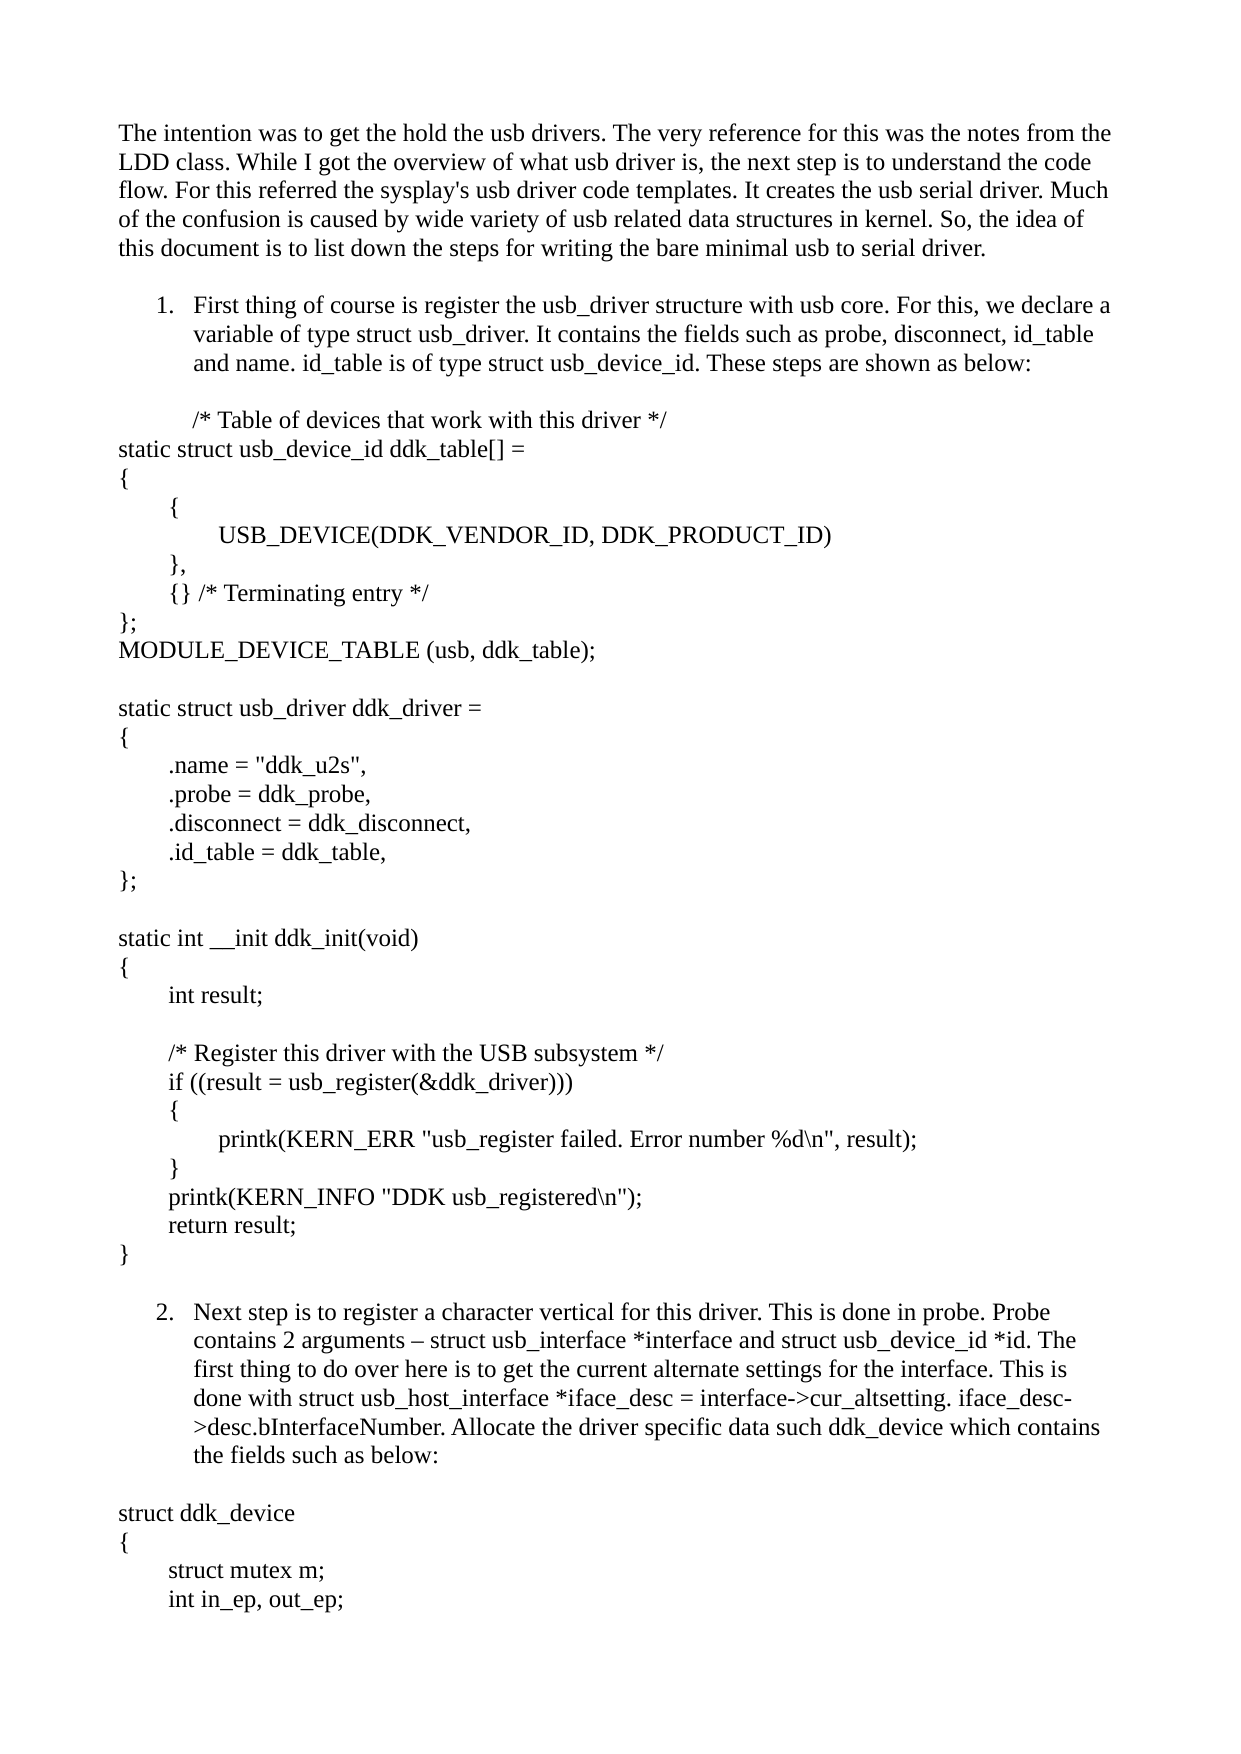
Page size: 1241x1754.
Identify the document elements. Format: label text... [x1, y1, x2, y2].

text }; [118, 607, 1122, 636]
text }; [118, 866, 1122, 894]
text return result; [118, 1211, 1122, 1239]
text struct mutex m; [118, 1556, 1122, 1584]
text printk(KERN_INFO "DDK usb_registered\n"); [118, 1182, 1122, 1211]
text .id_table = ddk_table, [118, 837, 1122, 866]
text { [118, 492, 1122, 521]
text /* Table of devices that work with this driver */ [118, 406, 1122, 434]
text int in_ep, out_ep; [118, 1584, 1122, 1613]
text { [118, 952, 1122, 981]
text printk(KERN_ERR "usb_register failed. Error number %d\n", result); [118, 1124, 1122, 1153]
text { [118, 722, 1122, 751]
text MODULE_DEVICE_TABLE (usb, ddk_table); [118, 636, 1122, 664]
text .disconnect = ddk_disconnect, [118, 808, 1122, 837]
text { [118, 1527, 1122, 1556]
text static struct usb_driver ddk_driver = [118, 693, 1122, 722]
text {} /* Terminating entry */ [118, 578, 1122, 607]
text } [118, 1239, 1122, 1268]
text struct ddk_device [118, 1498, 1122, 1527]
text .name = "ddk_u2s", [118, 751, 1122, 779]
text int result; [118, 981, 1122, 1009]
text The intention was to get the hold the usb drivers. The very reference for this was the notes from the LDD class. While I got the overview of what usb driver is, the next step is to understand the code flow. For this referred the sysplay's usb driver code templates. It creates the usb serial driver. Much of the confusion is caused by wide variety of usb related data structures in kernel. So, the idea of this document is to list down the steps for writing the bare minimal usb to serial driver. [118, 118, 1122, 262]
text USB_DEVICE(DDK_VENDOR_ID, DDK_PRODUCT_ID) [118, 521, 1122, 549]
text static struct usb_device_id ddk_table[] = [118, 434, 1122, 463]
text { [118, 1096, 1122, 1124]
list Next step is to register a character vertical for this driver. This is done in probe. Probe contains 2 arguments – struct usb_interface *interface and struct usb_device_id *id. The first thing to do over here is to get the current alternate settings for the interface. This is done with struct usb_host_interface *iface_desc = interface->cur_altsetting. iface_desc->desc.bInterfaceNumber. Allocate the driver specific data such ddk_device which contains the fields such as below: [156, 1297, 1122, 1469]
text static int __init ddk_init(void) [118, 923, 1122, 952]
text if ((result = usb_register(&ddk_driver))) [118, 1067, 1122, 1096]
list First thing of course is register the usb_driver structure with usb core. For this, we declare a variable of type struct usb_driver. It contains the fields such as probe, disconnect, id_table and name. id_table is of type struct usb_device_id. These steps are shown as below: [156, 291, 1122, 377]
text }, [118, 549, 1122, 578]
text /* Register this driver with the USB subsystem */ [118, 1038, 1122, 1067]
text } [118, 1153, 1122, 1182]
text .probe = ddk_probe, [118, 779, 1122, 808]
text { [118, 463, 1122, 492]
